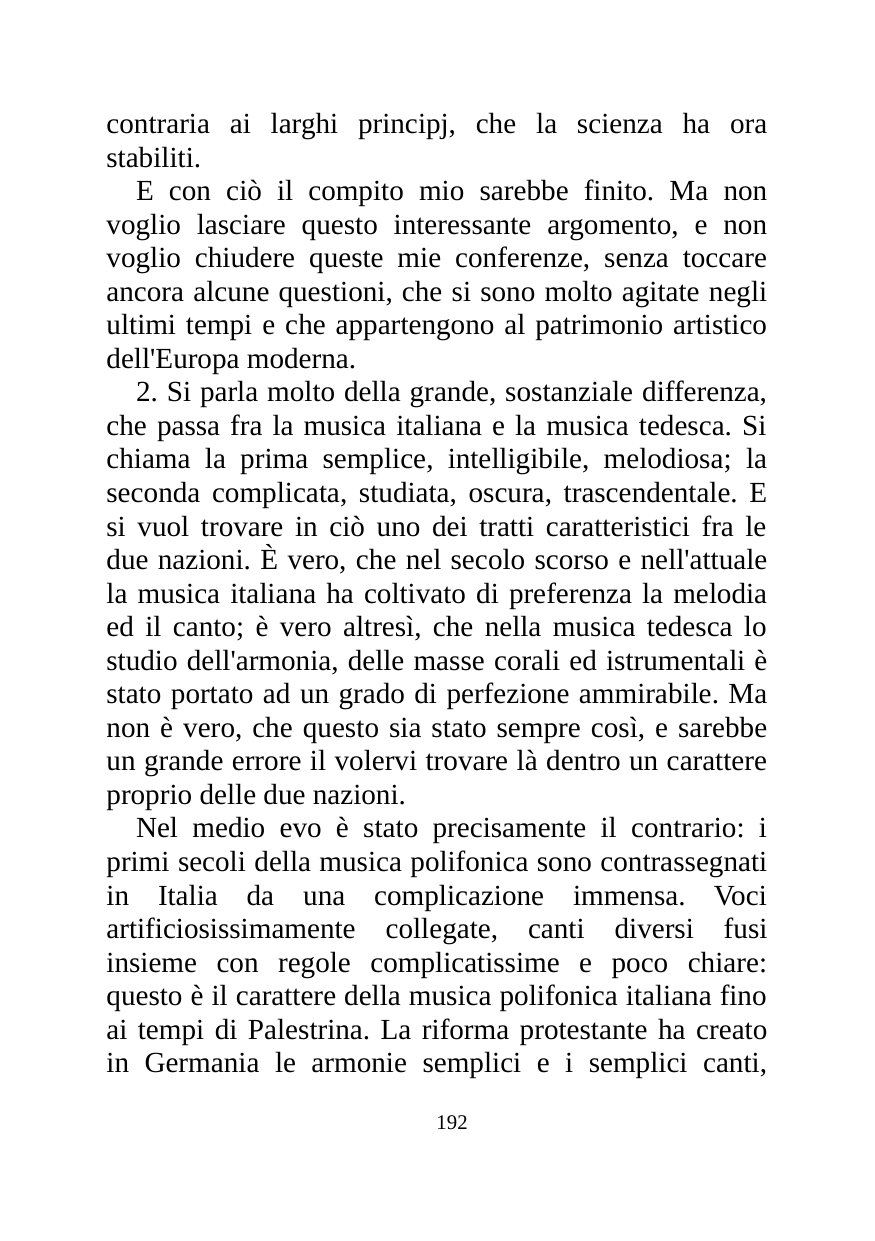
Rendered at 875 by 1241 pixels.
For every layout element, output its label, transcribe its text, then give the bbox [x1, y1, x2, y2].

text contraria ai larghi principj, che la scienza ha ora stabiliti. [106, 106, 768, 173]
text E con ciò il compito mio sarebbe finito. Ma non voglio lasciare questo interessante argomento, e non voglio chiudere queste mie conferenze, senza toccare ancora alcune questioni, che si sono molto agitate negli ultimi tempi e che appartengono al patrimonio artistico dell'Europa moderna. [106, 173, 768, 374]
text Nel medio evo è stato precisamente il contrario: i primi secoli della musica polifonica sono contrassegnati in Italia da una complicazione immensa. Voci artificiosissimamente collegate, canti diversi fusi insieme con regole complicatissime e poco chiare: questo è il carattere della musica polifonica italiana fino ai tempi di Palestrina. La riforma protestante ha creato in Germania le armonie semplici e i semplici canti, [106, 811, 768, 1079]
text 2. Si parla molto della grande, sostanziale differenza, che passa fra la musica italiana e la musica tedesca. Si chiama la prima semplice, intelligibile, melodiosa; la seconda complicata, studiata, oscura, trascendentale. E si vuol trovare in ciò uno dei tratti caratteristici fra le due nazioni. È vero, che nel secolo scorso e nell'attuale la musica italiana ha coltivato di preferenza la melodia ed il canto; è vero altresì, che nella musica tedesca lo studio dell'armonia, delle masse corali ed istrumentali è stato portato ad un grado di perfezione ammirabile. Ma non è vero, che questo sia stato sempre così, e sarebbe un grande errore il volervi trovare là dentro un carattere proprio delle due nazioni. [106, 374, 768, 811]
